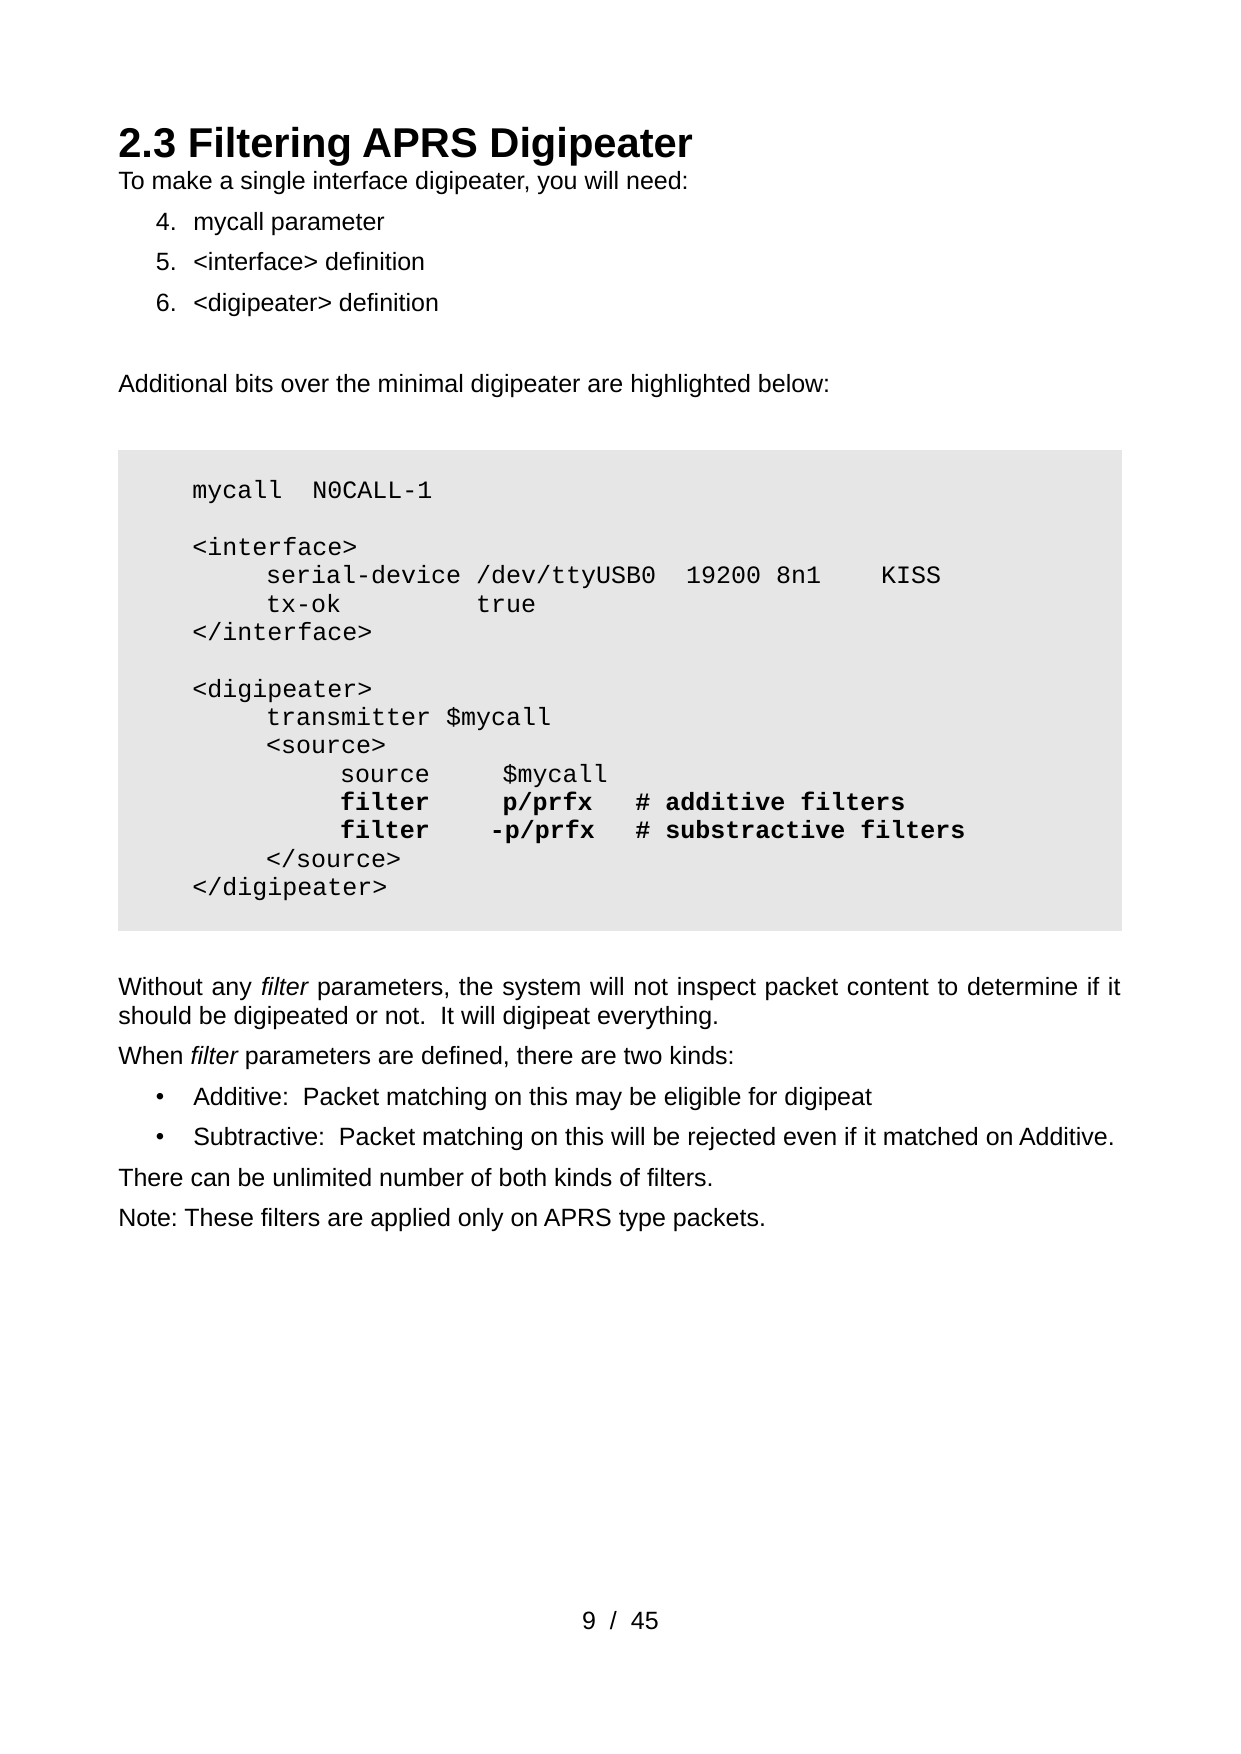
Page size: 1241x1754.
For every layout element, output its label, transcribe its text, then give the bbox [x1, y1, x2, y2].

list mycall parameter [156, 207, 1122, 235]
text filter -p/prfx # substractive filters [118, 818, 1122, 846]
list Additive: Packet matching on this may be eligible for digipeat [156, 1082, 1122, 1111]
text <interface> [118, 535, 1122, 563]
text serial-device /dev/ttyUSB0 19200 8n1 KISS [118, 563, 1122, 591]
text tx-ok true [118, 591, 1122, 620]
text mycall N0CALL-1 [118, 478, 1122, 506]
text source $mycall [118, 761, 1122, 790]
text </source> [118, 846, 1122, 875]
list Subtractive: Packet matching on this will be rejected even if it matched on Additive. [156, 1122, 1122, 1151]
list <interface> definition [156, 247, 1122, 276]
text There can be unlimited number of both kinds of filters. [118, 1163, 1122, 1192]
text To make a single interface digipeater, you will need: [118, 166, 1122, 195]
text transmitter $mycall [118, 705, 1122, 733]
text </digipeater> [118, 875, 1122, 903]
text When filter parameters are defined, there are two kinds: [118, 1041, 1122, 1070]
text Without any filter parameters, the system will not inspect packet content to determine if it should be digipeated or not. It will digipeat everything. [118, 972, 1122, 1029]
subtitle Filtering APRS Digipeater [118, 118, 1122, 166]
text <source> [118, 733, 1122, 761]
text filter p/prfx # additive filters [118, 790, 1122, 818]
text </interface> [118, 620, 1122, 648]
list <digipeater> definition [156, 288, 1122, 316]
text Note: These filters are applied only on APRS type packets. [118, 1203, 1122, 1232]
text Additional bits over the minimal digipeater are highlighted below: [118, 369, 1122, 397]
text <digipeater> [118, 676, 1122, 705]
